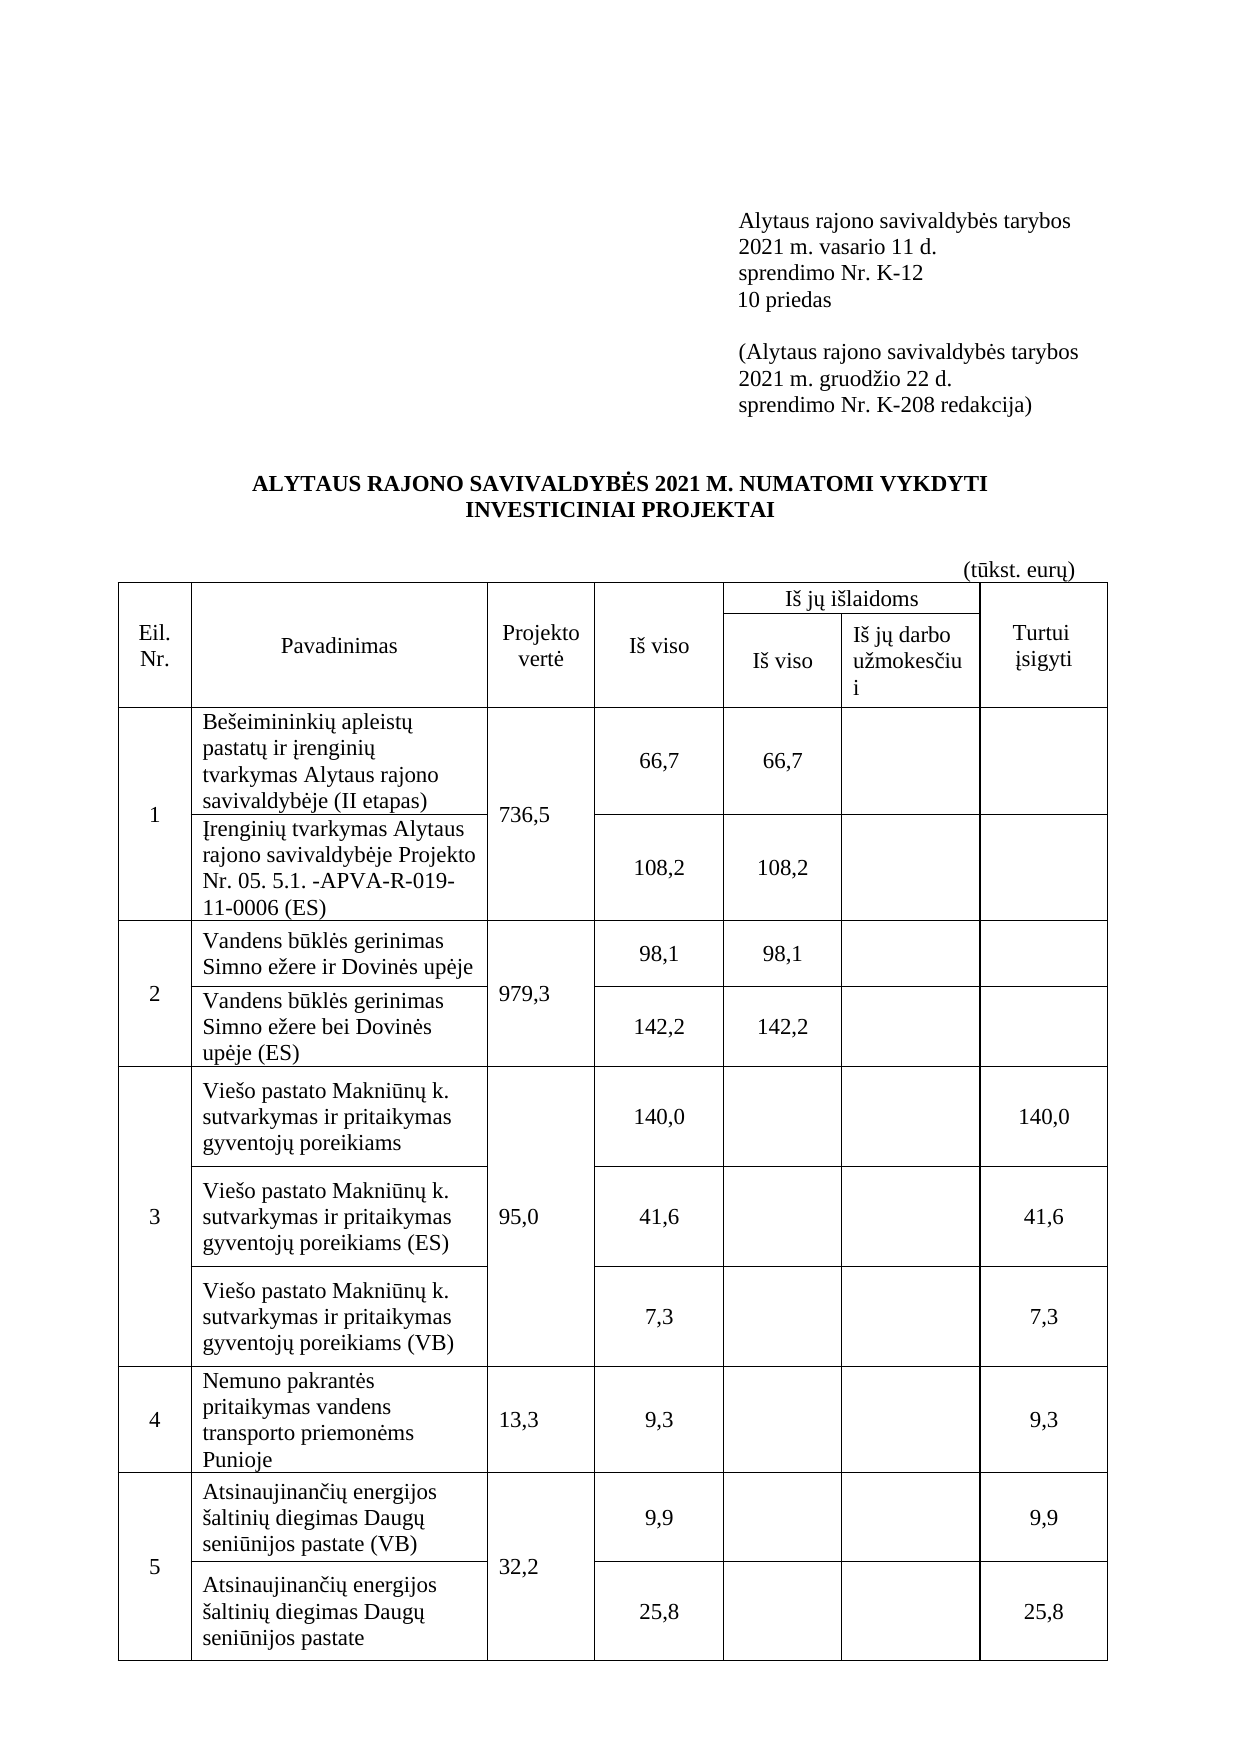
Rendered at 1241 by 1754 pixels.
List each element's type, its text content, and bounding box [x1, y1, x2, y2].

table_header (tūkst. eurų) [842, 549, 1107, 582]
table_cell Turtui įsigyti [981, 583, 1107, 707]
table_cell 25,8 [595, 1562, 723, 1660]
table_cell Viešo pastato Makniūnų k. sutvarkymas ir pritaikymas gyventojų poreikiams (VB) [192, 1267, 487, 1366]
table_header [724, 549, 842, 582]
table_cell [842, 1267, 979, 1366]
table_cell 9,3 [595, 1367, 723, 1472]
table_cell 41,6 [595, 1167, 723, 1266]
table_cell Vandens būklės gerinimas Simno ežere ir Dovinės upėje [192, 921, 487, 986]
table_cell Nemuno pakrantės pritaikymas vandens transporto priemonėms Punioje [192, 1367, 487, 1472]
table_cell [724, 1562, 841, 1660]
table_cell Viešo pastato Makniūnų k. sutvarkymas ir pritaikymas gyventojų poreikiams (ES) [192, 1167, 487, 1266]
table_cell Atsinaujinančių energijos šaltinių diegimas Daugų seniūnijos pastate (VB) [192, 1473, 487, 1561]
table_cell 95,0 [488, 1067, 594, 1366]
table_cell Iš jų darbo užmokesčiui [842, 614, 979, 707]
text Alytaus rajono savivaldybės tarybos [603, 207, 1122, 233]
table_cell Eil. Nr. [119, 583, 191, 707]
table_cell Pavadinimas [192, 583, 487, 707]
table_cell 5 [119, 1473, 191, 1660]
table_cell [981, 708, 1107, 813]
table_cell Įrenginių tvarkymas Alytaus rajono savivaldybėje Projekto Nr. 05. 5.1. -APVA-R-019-11-0006 (ES) [192, 815, 487, 920]
table_cell 32,2 [488, 1473, 594, 1660]
table_cell 7,3 [981, 1267, 1107, 1366]
table_cell 66,7 [724, 708, 841, 813]
table_cell [842, 1067, 979, 1166]
table_cell 41,6 [981, 1167, 1107, 1266]
table_cell 1 [119, 708, 191, 920]
table_cell 142,2 [724, 987, 841, 1066]
table_cell Iš viso [724, 614, 841, 707]
table_cell 9,3 [981, 1367, 1107, 1472]
text sprendimo Nr. K-208 redakcija) [118, 391, 1122, 417]
table_cell Vandens būklės gerinimas Simno ežere bei Dovinės upėje (ES) [192, 987, 487, 1066]
table_cell [842, 987, 979, 1066]
table_cell [724, 1067, 841, 1166]
table_cell Iš jų išlaidoms [724, 583, 979, 613]
table_cell 98,1 [724, 921, 841, 986]
table_cell 98,1 [595, 921, 723, 986]
table_header [118, 549, 191, 582]
table_cell 66,7 [595, 708, 723, 813]
table_cell [981, 921, 1107, 986]
table_cell [981, 987, 1107, 1066]
text 10 priedas [737, 286, 1122, 312]
table_cell [842, 815, 979, 920]
text INVESTICINIAI PROJEKTAI [118, 497, 1122, 523]
table_cell [842, 1562, 979, 1660]
table_cell 4 [119, 1367, 191, 1472]
table_header [595, 549, 723, 582]
table_cell [842, 1367, 979, 1472]
table_cell Viešo pastato Makniūnų k. sutvarkymas ir pritaikymas gyventojų poreikiams [192, 1067, 487, 1166]
table_cell [842, 1473, 979, 1561]
table_cell 979,3 [488, 921, 594, 1066]
table_header [191, 549, 487, 582]
table_cell 108,2 [595, 815, 723, 920]
text ALYTAUS RAJONO SAVIVALDYBĖS 2021 M. NUMATOMI VYKDYTI [118, 470, 1122, 497]
table_header [487, 549, 594, 582]
table_cell 736,5 [488, 708, 594, 920]
table_cell Iš viso [595, 583, 723, 707]
table_cell Projekto vertė [488, 583, 594, 707]
text sprendimo Nr. K-12 [118, 259, 1122, 286]
table_cell [724, 1367, 841, 1472]
table_cell 2 [119, 921, 191, 1066]
table_cell [842, 708, 979, 813]
table_cell 9,9 [981, 1473, 1107, 1561]
table_cell 140,0 [595, 1067, 723, 1166]
table_cell 7,3 [595, 1267, 723, 1366]
table_cell [724, 1473, 841, 1561]
text 2021 m. gruodžio 22 d. [118, 365, 1122, 391]
table_cell 9,9 [595, 1473, 723, 1561]
table_cell 25,8 [981, 1562, 1107, 1660]
table_cell 13,3 [488, 1367, 594, 1472]
table_cell [842, 921, 979, 986]
table_cell [981, 815, 1107, 920]
text (Alytaus rajono savivaldybės tarybos [118, 338, 1122, 365]
table_cell 140,0 [981, 1067, 1107, 1166]
text 2021 m. vasario 11 d. [118, 233, 1122, 259]
table_cell 108,2 [724, 815, 841, 920]
table_cell Atsinaujinančių energijos šaltinių diegimas Daugų seniūnijos pastate [192, 1562, 487, 1660]
table_cell [724, 1167, 841, 1266]
table_cell 3 [119, 1067, 191, 1366]
table_cell 142,2 [595, 987, 723, 1066]
table_cell [724, 1267, 841, 1366]
table_cell [842, 1167, 979, 1266]
table_cell Bešeimininkių apleistų pastatų ir įrenginių tvarkymas Alytaus rajono savivaldybėje (II etapas) [192, 708, 487, 813]
